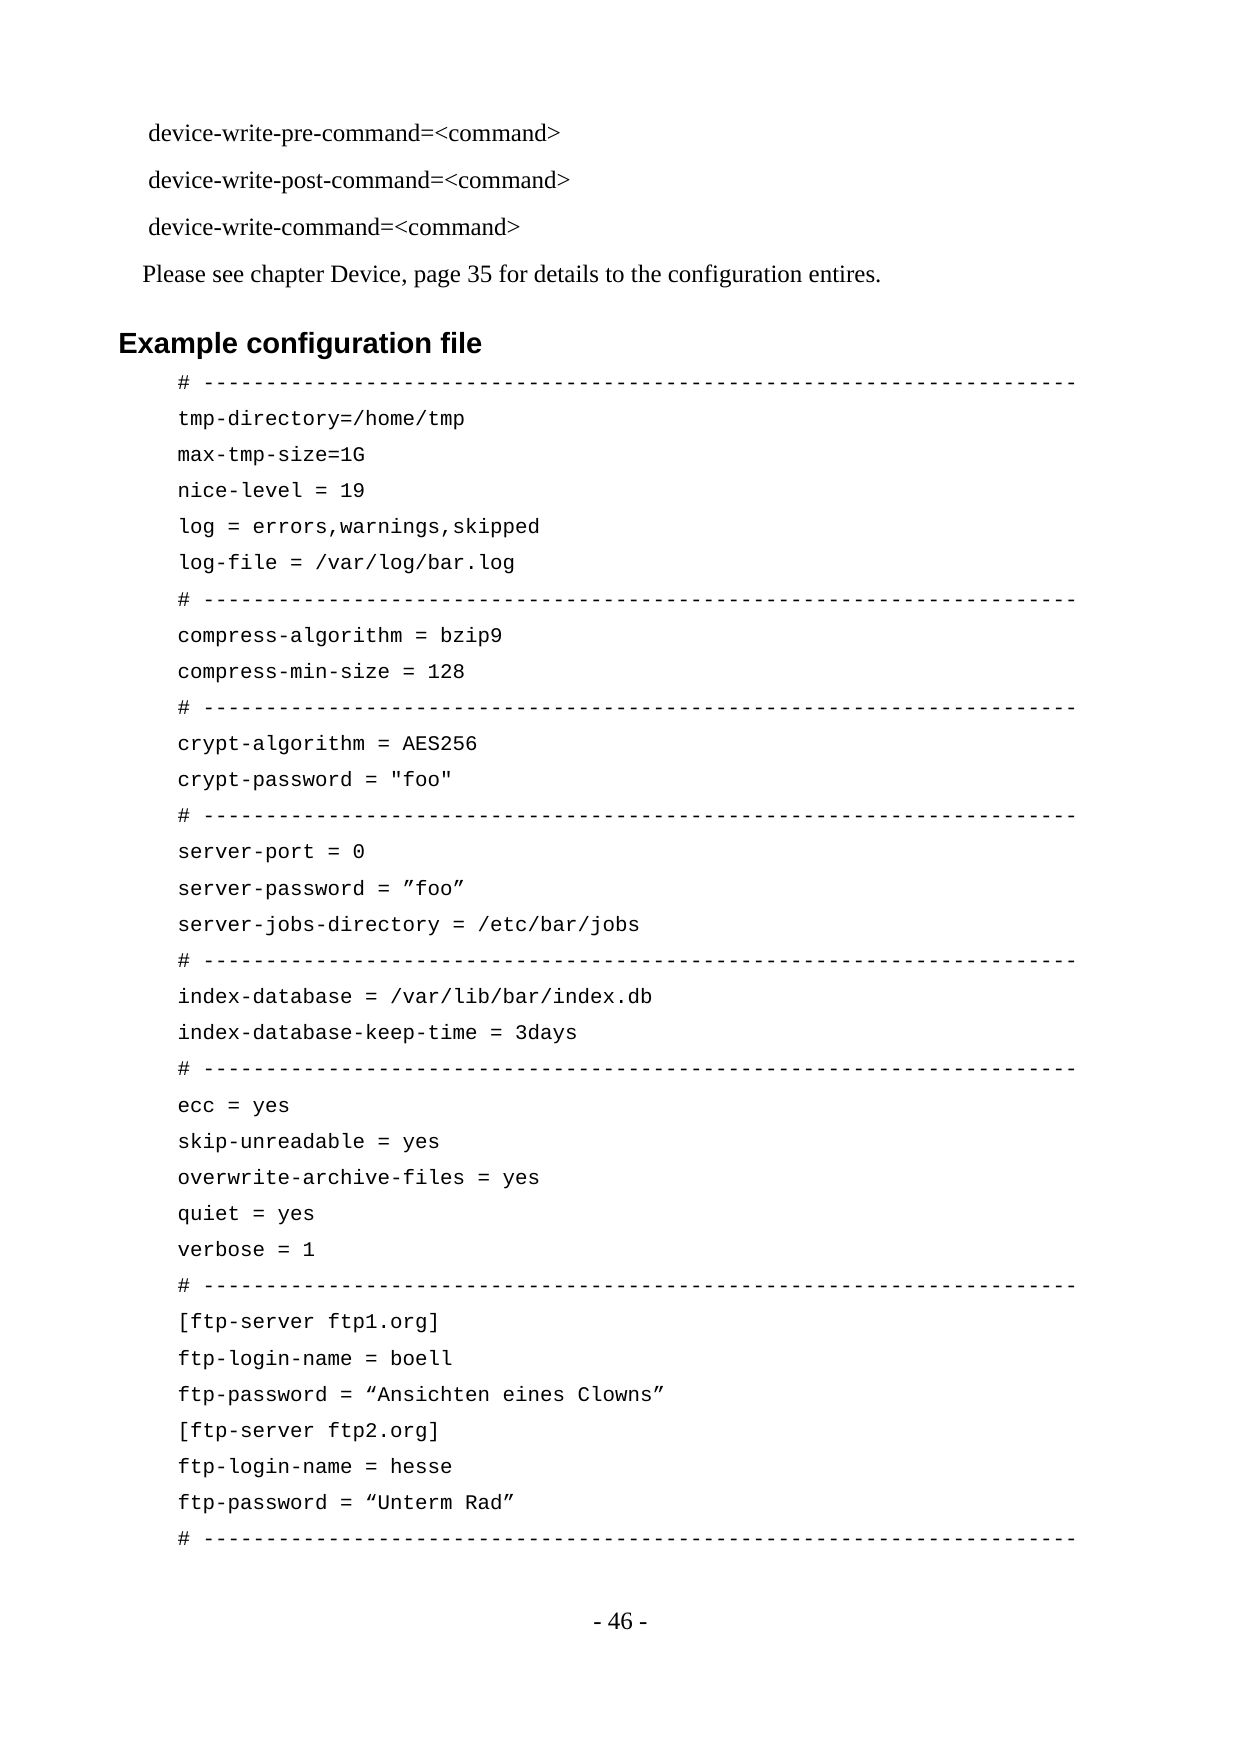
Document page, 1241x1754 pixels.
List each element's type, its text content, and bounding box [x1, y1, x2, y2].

text server-jobs-directory = /etc/bar/jobs [177, 914, 1122, 937]
text device-write-post-command=<command> [148, 165, 1122, 194]
text # ---------------------------------------------------------------------- [177, 950, 1122, 974]
text crypt-password = "foo" [177, 769, 1122, 793]
text device-write-command=<command> [148, 212, 1122, 241]
text skip-unreadable = yes [177, 1131, 1122, 1154]
text log-file = /var/log/bar.log [177, 552, 1122, 576]
text # ---------------------------------------------------------------------- [177, 1528, 1122, 1552]
text quiet = yes [177, 1203, 1122, 1227]
text ftp-login-name = boell [177, 1348, 1122, 1371]
text [ftp-server ftp1.org] [177, 1311, 1122, 1335]
text # ---------------------------------------------------------------------- [177, 1275, 1122, 1299]
text index-database-keep-time = 3days [177, 1022, 1122, 1046]
text compress-min-size = 128 [177, 661, 1122, 684]
text compress-algorithm = bzip9 [177, 625, 1122, 648]
text max-tmp-size=1G [177, 444, 1122, 468]
text Please see chapter Device, page 36 for details to the configuration entires. [118, 259, 1122, 288]
text nice-level = 19 [177, 480, 1122, 504]
text overwrite-archive-files = yes [177, 1167, 1122, 1191]
subtitle Example configuration file [118, 326, 1122, 359]
text crypt-algorithm = AES256 [177, 733, 1122, 757]
text # ---------------------------------------------------------------------- [177, 372, 1122, 395]
text # ---------------------------------------------------------------------- [177, 588, 1122, 612]
text ftp-login-name = hesse [177, 1456, 1122, 1480]
text server-password = ”foo” [177, 878, 1122, 901]
text verbose = 1 [177, 1239, 1122, 1263]
text log = errors,warnings,skipped [177, 516, 1122, 540]
text ftp-password = “Unterm Rad” [177, 1492, 1122, 1516]
text # ---------------------------------------------------------------------- [177, 697, 1122, 721]
text [ftp-server ftp2.org] [177, 1420, 1122, 1443]
text device-write-pre-command=<command> [148, 118, 1122, 147]
text # ---------------------------------------------------------------------- [177, 805, 1122, 829]
text server-port = 0 [177, 842, 1122, 865]
text ftp-password = “Ansichten eines Clowns” [177, 1384, 1122, 1407]
text index-database = /var/lib/bar/index.db [177, 986, 1122, 1010]
text tmp-directory=/home/tmp [177, 408, 1122, 431]
text # ---------------------------------------------------------------------- [177, 1058, 1122, 1082]
text ecc = yes [177, 1094, 1122, 1118]
